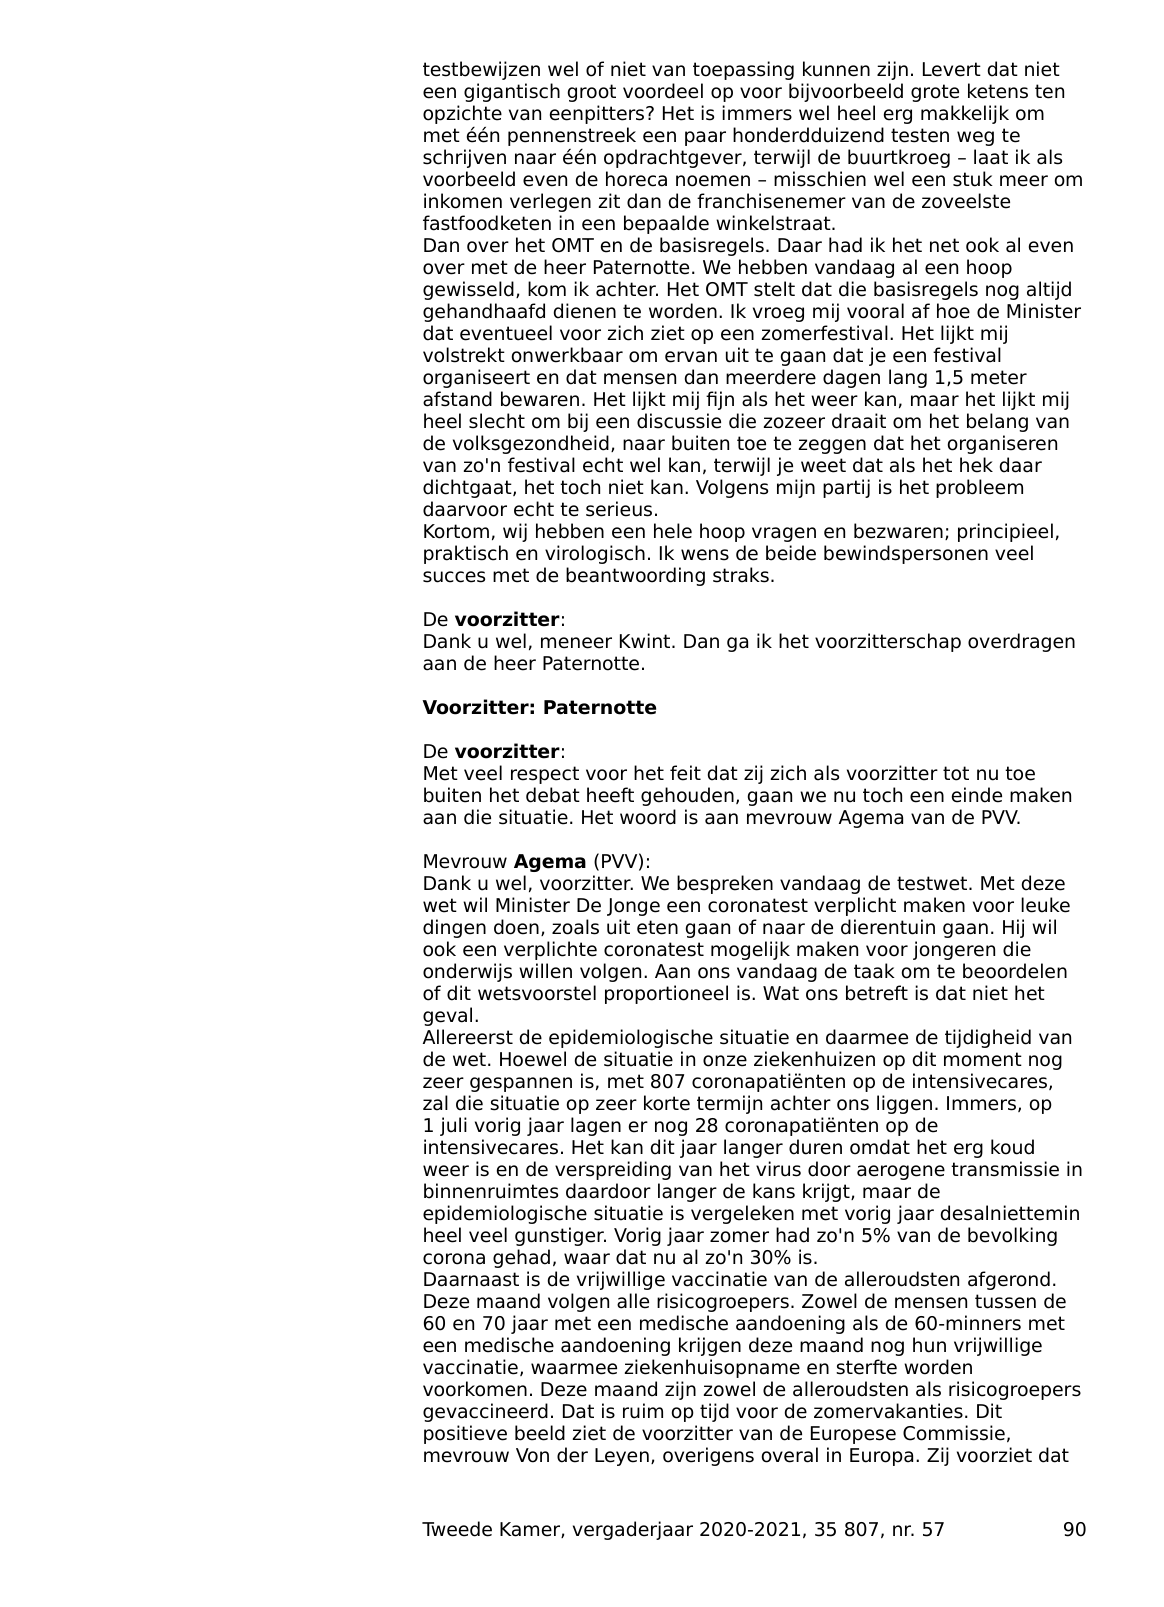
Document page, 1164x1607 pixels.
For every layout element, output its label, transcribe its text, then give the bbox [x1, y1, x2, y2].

text Allereerst de epidemiologische situatie en daarmee de tijdigheid van de wet. Hoewel de situatie in onze ziekenhuizen op dit moment nog zeer gespannen is, met 807 coronapatiënten op de intensivecares, zal die situatie op zeer korte termijn achter ons liggen. Immers, op 1 juli vorig jaar lagen er nog 28 coronapatiënten op de intensivecares. Het kan dit jaar langer duren omdat het erg koud weer is en de verspreiding van het virus door aerogene transmissie in binnenruimtes daardoor langer de kans krijgt, maar de epidemiologische situatie is vergeleken met vorig jaar desalniettemin heel veel gunstiger. Vorig jaar zomer had zo'n 5% van de bevolking corona gehad, waar dat nu al zo'n 30% is. [422, 1027, 1087, 1269]
text Dan over het OMT en de basisregels. Daar had ik het net ook al even over met de heer Paternotte. We hebben vandaag al een hoop gewisseld, kom ik achter. Het OMT stelt dat die basisregels nog altijd gehandhaafd dienen te worden. Ik vroeg mij vooral af hoe de Minister dat eventueel voor zich ziet op een zomerfestival. Het lijkt mij volstrekt onwerkbaar om ervan uit te gaan dat je een festival organiseert en dat mensen dan meerdere dagen lang 1,5 meter afstand bewaren. Het lijkt mij fijn als het weer kan, maar het lijkt mij heel slecht om bij een discussie die zozeer draait om het belang van de volksgezondheid, naar buiten toe te zeggen dat het organiseren van zo'n festival echt wel kan, terwijl je weet dat als het hek daar dichtgaat, het toch niet kan. Volgens mijn partij is het probleem daarvoor echt te serieus. [422, 235, 1087, 521]
subtitle Voorzitter: Paternotte [422, 697, 1087, 719]
text Mevrouw Agema (PVV): [422, 851, 1087, 873]
text De voorzitter: [422, 741, 1087, 763]
text Kortom, wij hebben een hele hoop vragen en bezwaren; principieel, praktisch en virologisch. Ik wens de beide bewindspersonen veel succes met de beantwoording straks. [422, 521, 1087, 587]
text Daarnaast is de vrijwillige vaccinatie van de alleroudsten afgerond. Deze maand volgen alle risicogroepers. Zowel de mensen tussen de 60 en 70 jaar met een medische aandoening als de 60-minners met een medische aandoening krijgen deze maand nog hun vrijwillige vaccinatie, waarmee ziekenhuisopname en sterfte worden voorkomen. Deze maand zijn zowel de alleroudsten als risicogroepers gevaccineerd. Dat is ruim op tijd voor de zomervakanties. Dit positieve beeld ziet de voorzitter van de Europese Commissie, mevrouw Von der Leyen, overigens overal in Europa. Zij voorziet dat [422, 1269, 1087, 1467]
text Dank u wel, voorzitter. We bespreken vandaag de testwet. Met deze wet wil Minister De Jonge een coronatest verplicht maken voor leuke dingen doen, zoals uit eten gaan of naar de dierentuin gaan. Hij wil ook een verplichte coronatest mogelijk maken voor jongeren die onderwijs willen volgen. Aan ons vandaag de taak om te beoordelen of dit wetsvoorstel proportioneel is. Wat ons betreft is dat niet het geval. [422, 873, 1087, 1027]
text De voorzitter: [422, 609, 1087, 631]
text testbewijzen wel of niet van toepassing kunnen zijn. Levert dat niet een gigantisch groot voordeel op voor bijvoorbeeld grote ketens ten opzichte van eenpitters? Het is immers wel heel erg makkelijk om met één pennenstreek een paar honderdduizend testen weg te schrijven naar één opdrachtgever, terwijl de buurtkroeg – laat ik als voorbeeld even de horeca noemen – misschien wel een stuk meer om inkomen verlegen zit dan de franchisenemer van de zoveelste fastfoodketen in een bepaalde winkelstraat. [422, 59, 1087, 235]
text Dank u wel, meneer Kwint. Dan ga ik het voorzitterschap overdragen aan de heer Paternotte. [422, 631, 1087, 675]
text Met veel respect voor het feit dat zij zich als voorzitter tot nu toe buiten het debat heeft gehouden, gaan we nu toch een einde maken aan die situatie. Het woord is aan mevrouw Agema van de PVV. [422, 763, 1087, 829]
